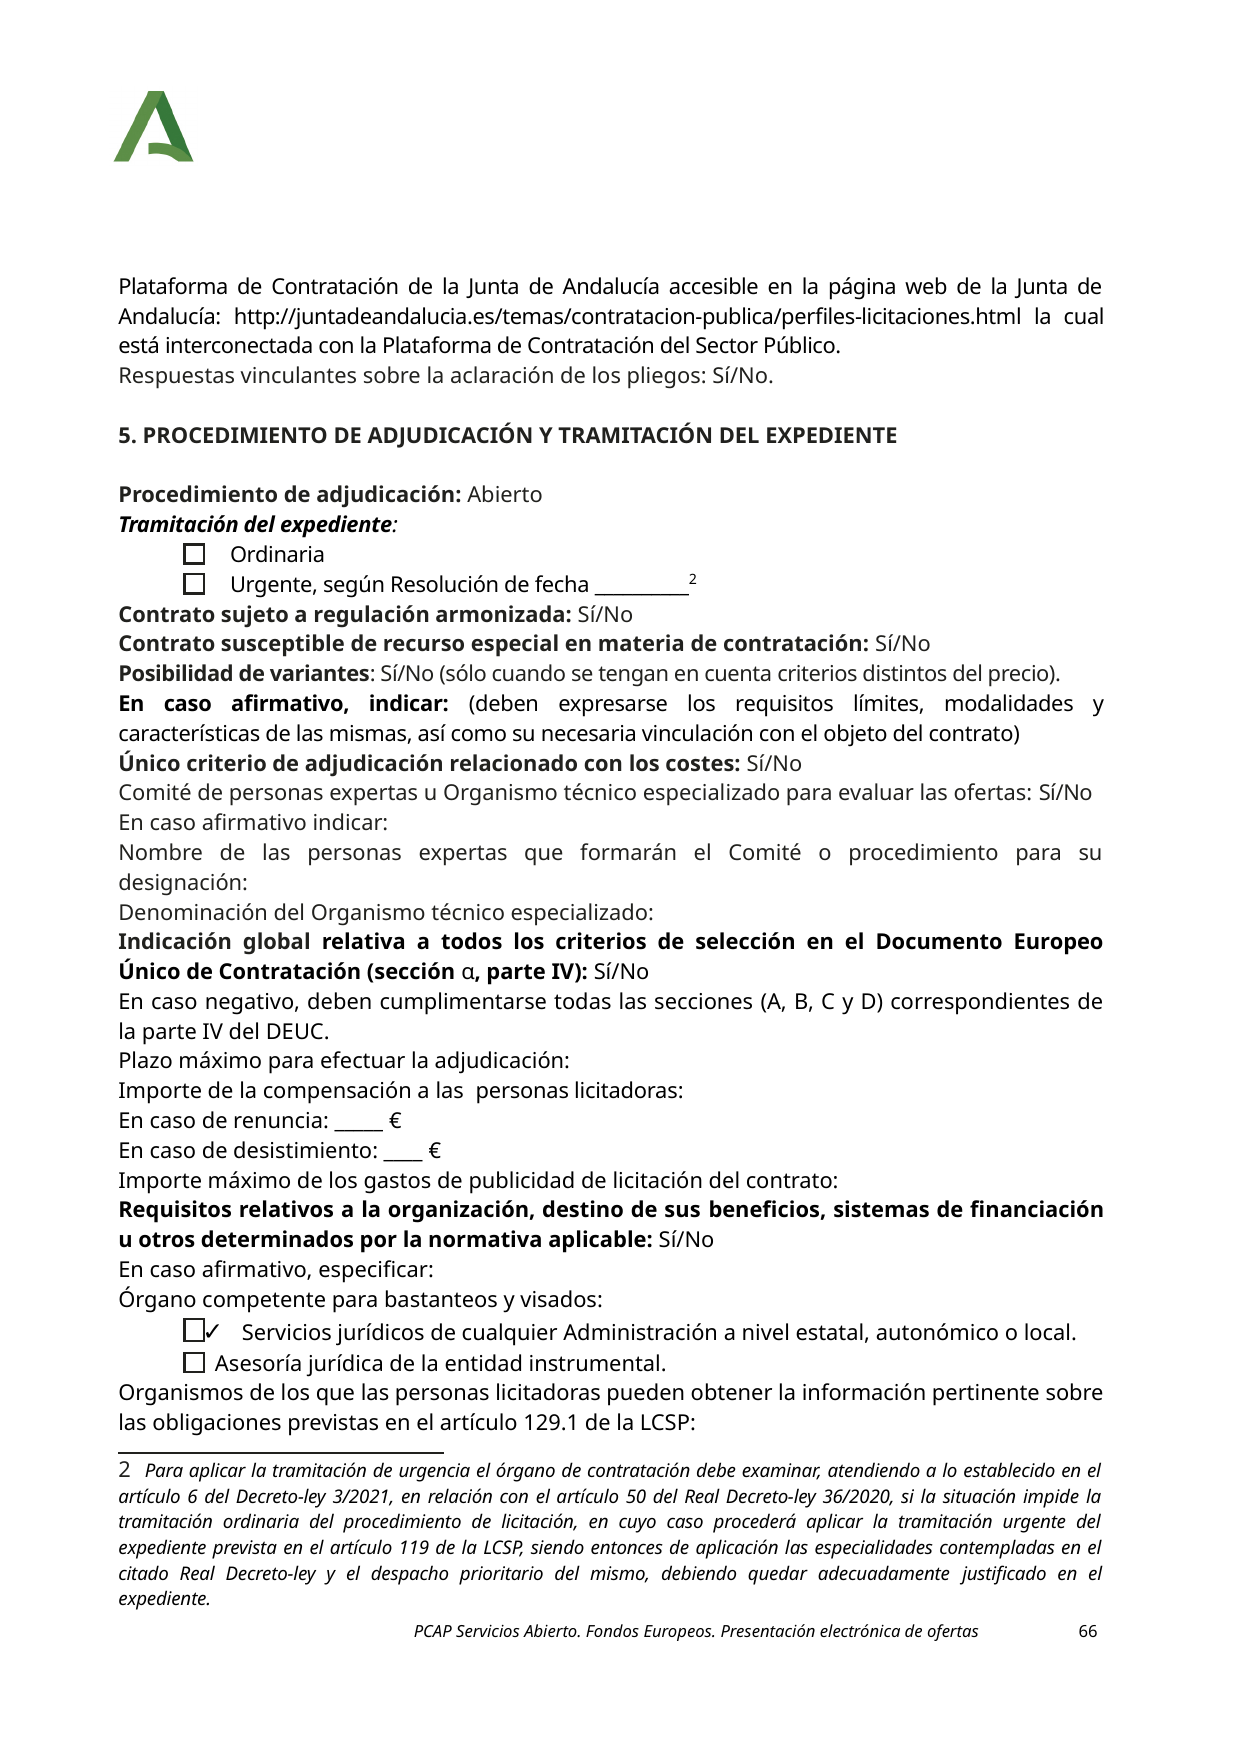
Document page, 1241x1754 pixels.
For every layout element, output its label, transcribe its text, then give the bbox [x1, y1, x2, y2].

text En caso afirmativo indicar: [118, 807, 1104, 837]
text Organismos de los que las personas licitadoras pueden obtener la información pertinente sobre las obligaciones previstas en el artículo 129.1 de la LCSP: [118, 1377, 1104, 1437]
text Importe de la compensación a las personas licitadoras: [118, 1075, 1104, 1105]
text Contrato sujeto a regulación armonizada: Sí/No [118, 598, 1104, 628]
text En caso de desistimiento: ____ € [118, 1135, 1104, 1164]
text ✓ Servicios jurídicos de cualquier Administración a nivel estatal, autonómico o local. [124, 1313, 1104, 1348]
text En caso afirmativo, indicar: (deben expresarse los requisitos límites, modalidades y características de las mismas, así como su necesaria vinculación con el objeto del contrato) [118, 688, 1104, 747]
text Denominación del Organismo técnico especializado: [118, 896, 1104, 926]
picture [109, 86, 198, 166]
text 5. PROCEDIMIENTO DE ADJUDICACIÓN Y TRAMITACIÓN DEL EXPEDIENTE [118, 420, 1104, 449]
text Respuestas vinculantes sobre la aclaración de los pliegos: Sí/No. [118, 360, 1104, 390]
text En caso negativo, deben cumplimentarse todas las secciones (A, B, C y D) correspondientes de la parte IV del DEUC. [118, 986, 1104, 1045]
text Posibilidad de variantes: Sí/No (sólo cuando se tengan en cuenta criterios distintos del precio). [118, 658, 1104, 688]
text Importe máximo de los gastos de publicidad de licitación del contrato: [118, 1164, 1104, 1194]
text En caso afirmativo, especificar: [118, 1254, 1104, 1284]
text Ordinaria [118, 539, 1104, 569]
text Urgente, según Resolución de fecha __________ [118, 569, 1104, 598]
text En caso de renuncia: _____ € [118, 1105, 1104, 1135]
text Procedimiento de adjudicación: Abierto [118, 479, 1104, 509]
text Nombre de las personas expertas que formarán el Comité o procedimiento para su designación: [118, 837, 1104, 896]
text Requisitos relativos a la organización, destino de sus beneficios, sistemas de financiación u otros determinados por la normativa aplicable: Sí/No [118, 1194, 1104, 1254]
text Órgano competente para bastanteos y visados: [118, 1284, 1104, 1313]
text Plataforma de Contratación de la Junta de Andalucía accesible en la página web de la Junta de Andalucía: http://juntadeandalucia.es/temas/contratacion-publica/perfiles-licitaciones.html la cual está interconectada con la Plataforma de Contratación del Sector Público. [118, 271, 1104, 360]
text Para aplicar la tramitación de urgencia el órgano de contratación debe examinar, atendiendo a lo establecido en el artículo 6 del Decreto-ley 3/2021, en relación con el artículo 50 del Real Decreto-ley 36/2020, si la situación impide la tramitación ordinaria del procedimiento de licitación, en cuyo caso procederá aplicar la tramitación urgente del expediente prevista en el artículo 119 de la LCSP, siendo entonces de aplicación las especialidades contempladas en el citado Real Decreto-ley y el despacho prioritario del mismo, debiendo quedar adecuadamente justificado en el expediente. [118, 1453, 1104, 1611]
text Plazo máximo para efectuar la adjudicación: [118, 1045, 1104, 1075]
text Único criterio de adjudicación relacionado con los costes: Sí/No [118, 747, 1104, 777]
text Comité de personas expertas u Organismo técnico especializado para evaluar las ofertas: Sí/No [118, 777, 1104, 807]
text Contrato susceptible de recurso especial en materia de contratación: Sí/No [118, 628, 1104, 658]
text Asesoría jurídica de la entidad instrumental. [118, 1348, 1104, 1377]
text Tramitación del expediente: [118, 509, 1104, 539]
text Indicación global relativa a todos los criterios de selección en el Documento Europeo Único de Contratación (sección α, parte IV): Sí/No [118, 926, 1104, 986]
